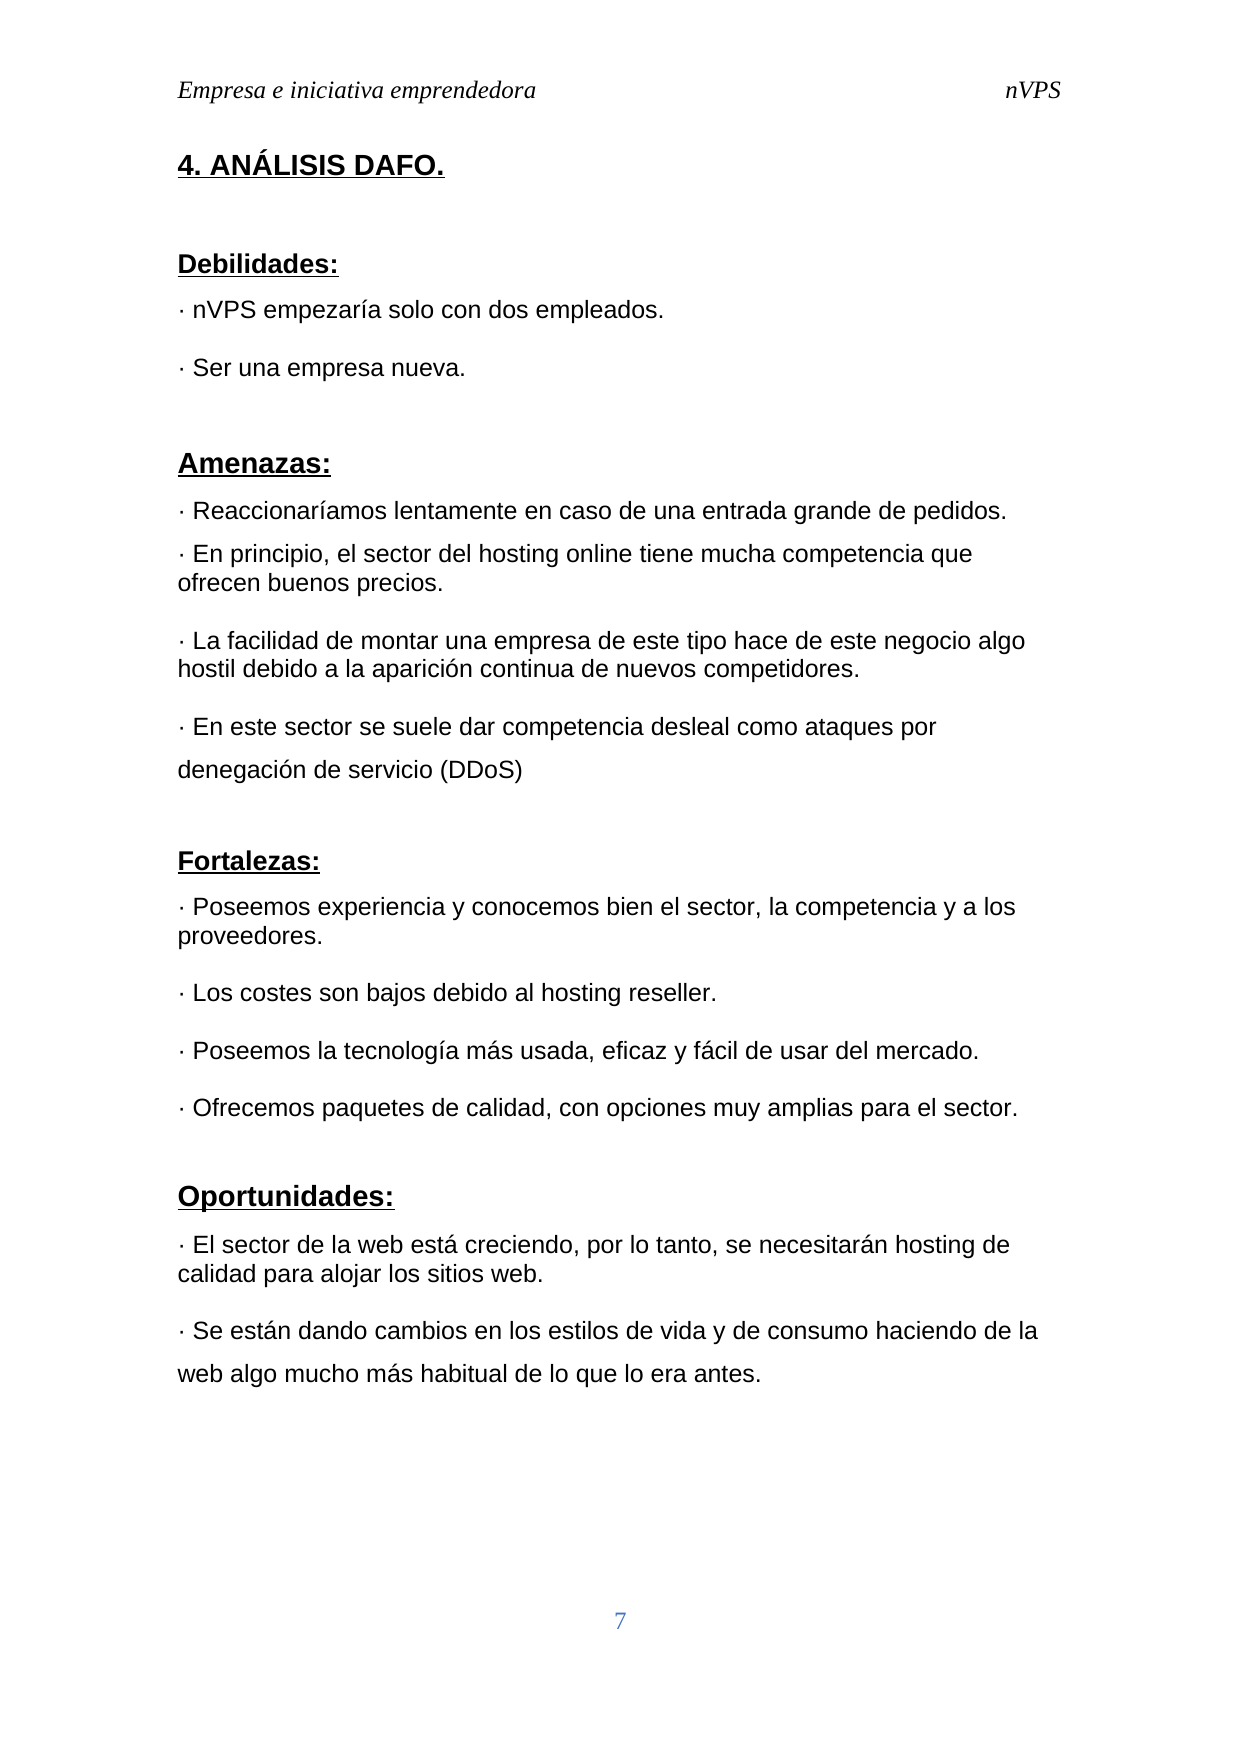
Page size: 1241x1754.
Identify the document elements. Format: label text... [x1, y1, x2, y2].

text · Ofrecemos paquetes de calidad, con opciones muy amplias para el sector. [177, 1093, 1063, 1122]
text Oportunidades: [177, 1179, 1063, 1213]
text · La facilidad de montar una empresa de este tipo hace de este negocio algo hostil debido a la aparición continua de nuevos competidores. [177, 626, 1063, 683]
text · En principio, el sector del hosting online tiene mucha competencia que ofrecen buenos precios. [177, 539, 1063, 597]
text 4. ANÁLISIS DAFO. [177, 148, 1063, 181]
text · Poseemos experiencia y conocemos bien el sector, la competencia y a los proveedores. [177, 892, 1063, 949]
text Amenazas: [177, 446, 1063, 479]
text · El sector de la web está creciendo, por lo tanto, se necesitarán hosting de calidad para alojar los sitios web. [177, 1230, 1063, 1287]
text · Poseemos la tecnología más usada, eficaz y fácil de usar del mercado. [177, 1036, 1063, 1064]
text · nVPS empezaría solo con dos empleados. [177, 295, 1063, 324]
text · En este sector se suele dar competencia desleal como ataques por denegación de servicio (DDoS) [177, 712, 1063, 784]
text Fortalezas: [177, 845, 1063, 876]
text · Se están dando cambios en los estilos de vida y de consumo haciendo de la web algo mucho más habitual de lo que lo era antes. [177, 1316, 1063, 1388]
text · Los costes son bajos debido al hosting reseller. [177, 978, 1063, 1007]
text · Reaccionaríamos lentamente en caso de una entrada grande de pedidos. [177, 496, 1063, 525]
text · Ser una empresa nueva. [177, 353, 1063, 381]
text Debilidades: [177, 248, 1063, 279]
